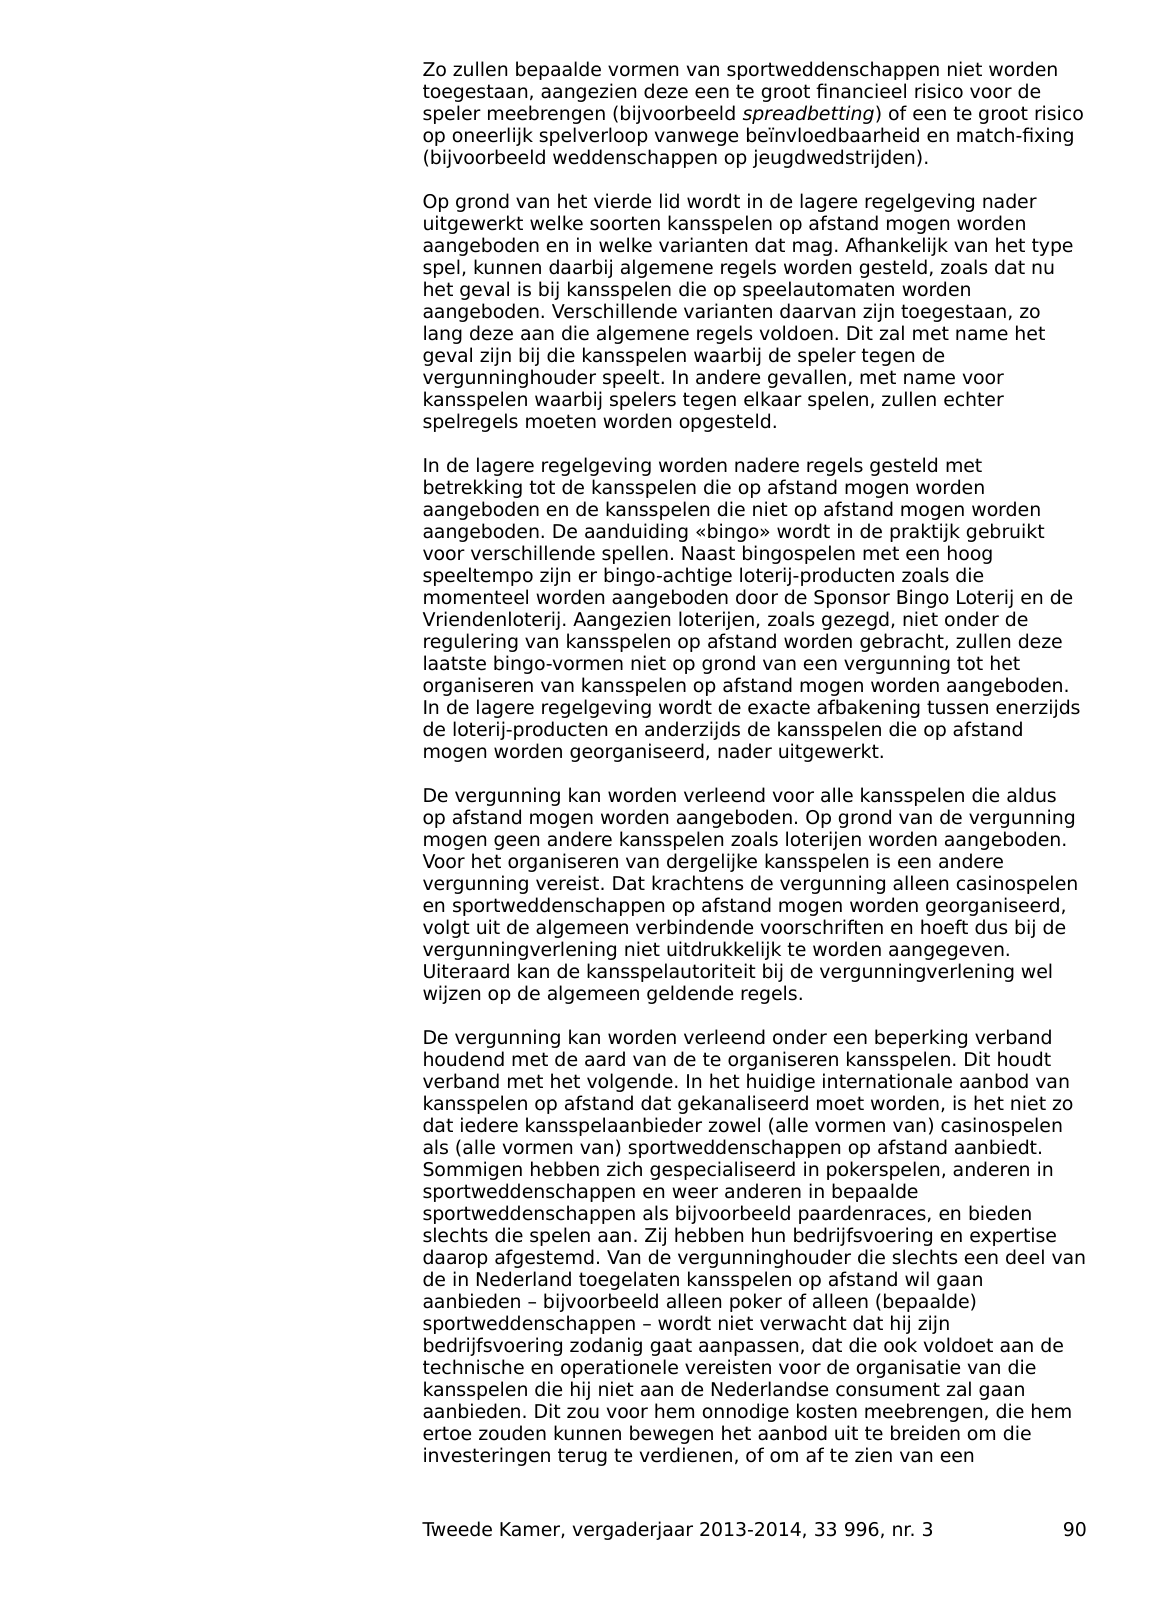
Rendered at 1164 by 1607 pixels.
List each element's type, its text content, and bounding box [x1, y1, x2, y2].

text In de lagere regelgeving worden nadere regels gesteld met betrekking tot de kansspelen die op afstand mogen worden aangeboden en de kansspelen die niet op afstand mogen worden aangeboden. De aanduiding «bingo» wordt in de praktijk gebruikt voor verschillende spellen. Naast bingospelen met een hoog speeltempo zijn er bingo-achtige loterij-producten zoals die momenteel worden aangeboden door de Sponsor Bingo Loterij en de Vriendenloterij. Aangezien loterijen, zoals gezegd, niet onder de regulering van kansspelen op afstand worden gebracht, zullen deze laatste bingo-vormen niet op grond van een vergunning tot het organiseren van kansspelen op afstand mogen worden aangeboden. In de lagere regelgeving wordt de exacte afbakening tussen enerzijds de loterij-producten en anderzijds de kansspelen die op afstand mogen worden georganiseerd, nader uitgewerkt. [422, 455, 1087, 763]
text De vergunning kan worden verleend voor alle kansspelen die aldus op afstand mogen worden aangeboden. Op grond van de vergunning mogen geen andere kansspelen zoals loterijen worden aangeboden. Voor het organiseren van dergelijke kansspelen is een andere vergunning vereist. Dat krachtens de vergunning alleen casinospelen en sportweddenschappen op afstand mogen worden georganiseerd, volgt uit de algemeen verbindende voorschriften en hoeft dus bij de vergunningverlening niet uitdrukkelijk te worden aangegeven. Uiteraard kan de kansspelautoriteit bij de vergunningverlening wel wijzen op de algemeen geldende regels. [422, 785, 1087, 1005]
text Op grond van het vierde lid wordt in de lagere regelgeving nader uitgewerkt welke soorten kansspelen op afstand mogen worden aangeboden en in welke varianten dat mag. Afhankelijk van het type spel, kunnen daarbij algemene regels worden gesteld, zoals dat nu het geval is bij kansspelen die op speelautomaten worden aangeboden. Verschillende varianten daarvan zijn toegestaan, zo lang deze aan die algemene regels voldoen. Dit zal met name het geval zijn bij die kansspelen waarbij de speler tegen de vergunninghouder speelt. In andere gevallen, met name voor kansspelen waarbij spelers tegen elkaar spelen, zullen echter spelregels moeten worden opgesteld. [422, 191, 1087, 433]
text Zo zullen bepaalde vormen van sportweddenschappen niet worden toegestaan, aangezien deze een te groot financieel risico voor de speler meebrengen (bijvoorbeeld spreadbetting) of een te groot risico op oneerlijk spelverloop vanwege beïnvloedbaarheid en match-fixing (bijvoorbeeld weddenschappen op jeugdwedstrijden). [422, 59, 1087, 169]
text De vergunning kan worden verleend onder een beperking verband houdend met de aard van de te organiseren kansspelen. Dit houdt verband met het volgende. In het huidige internationale aanbod van kansspelen op afstand dat gekanaliseerd moet worden, is het niet zo dat iedere kansspelaanbieder zowel (alle vormen van) casinospelen als (alle vormen van) sportweddenschappen op afstand aanbiedt. Sommigen hebben zich gespecialiseerd in pokerspelen, anderen in sportweddenschappen en weer anderen in bepaalde sportweddenschappen als bijvoorbeeld paardenraces, en bieden slechts die spelen aan. Zij hebben hun bedrijfsvoering en expertise daarop afgestemd. Van de vergunninghouder die slechts een deel van de in Nederland toegelaten kansspelen op afstand wil gaan aanbieden – bijvoorbeeld alleen poker of alleen (bepaalde) sportweddenschappen – wordt niet verwacht dat hij zijn bedrijfsvoering zodanig gaat aanpassen, dat die ook voldoet aan de technische en operationele vereisten voor de organisatie van die kansspelen die hij niet aan de Nederlandse consument zal gaan aanbieden. Dit zou voor hem onnodige kosten meebrengen, die hem ertoe zouden kunnen bewegen het aanbod uit te breiden om die investeringen terug te verdienen, of om af te zien van een [422, 1027, 1087, 1467]
